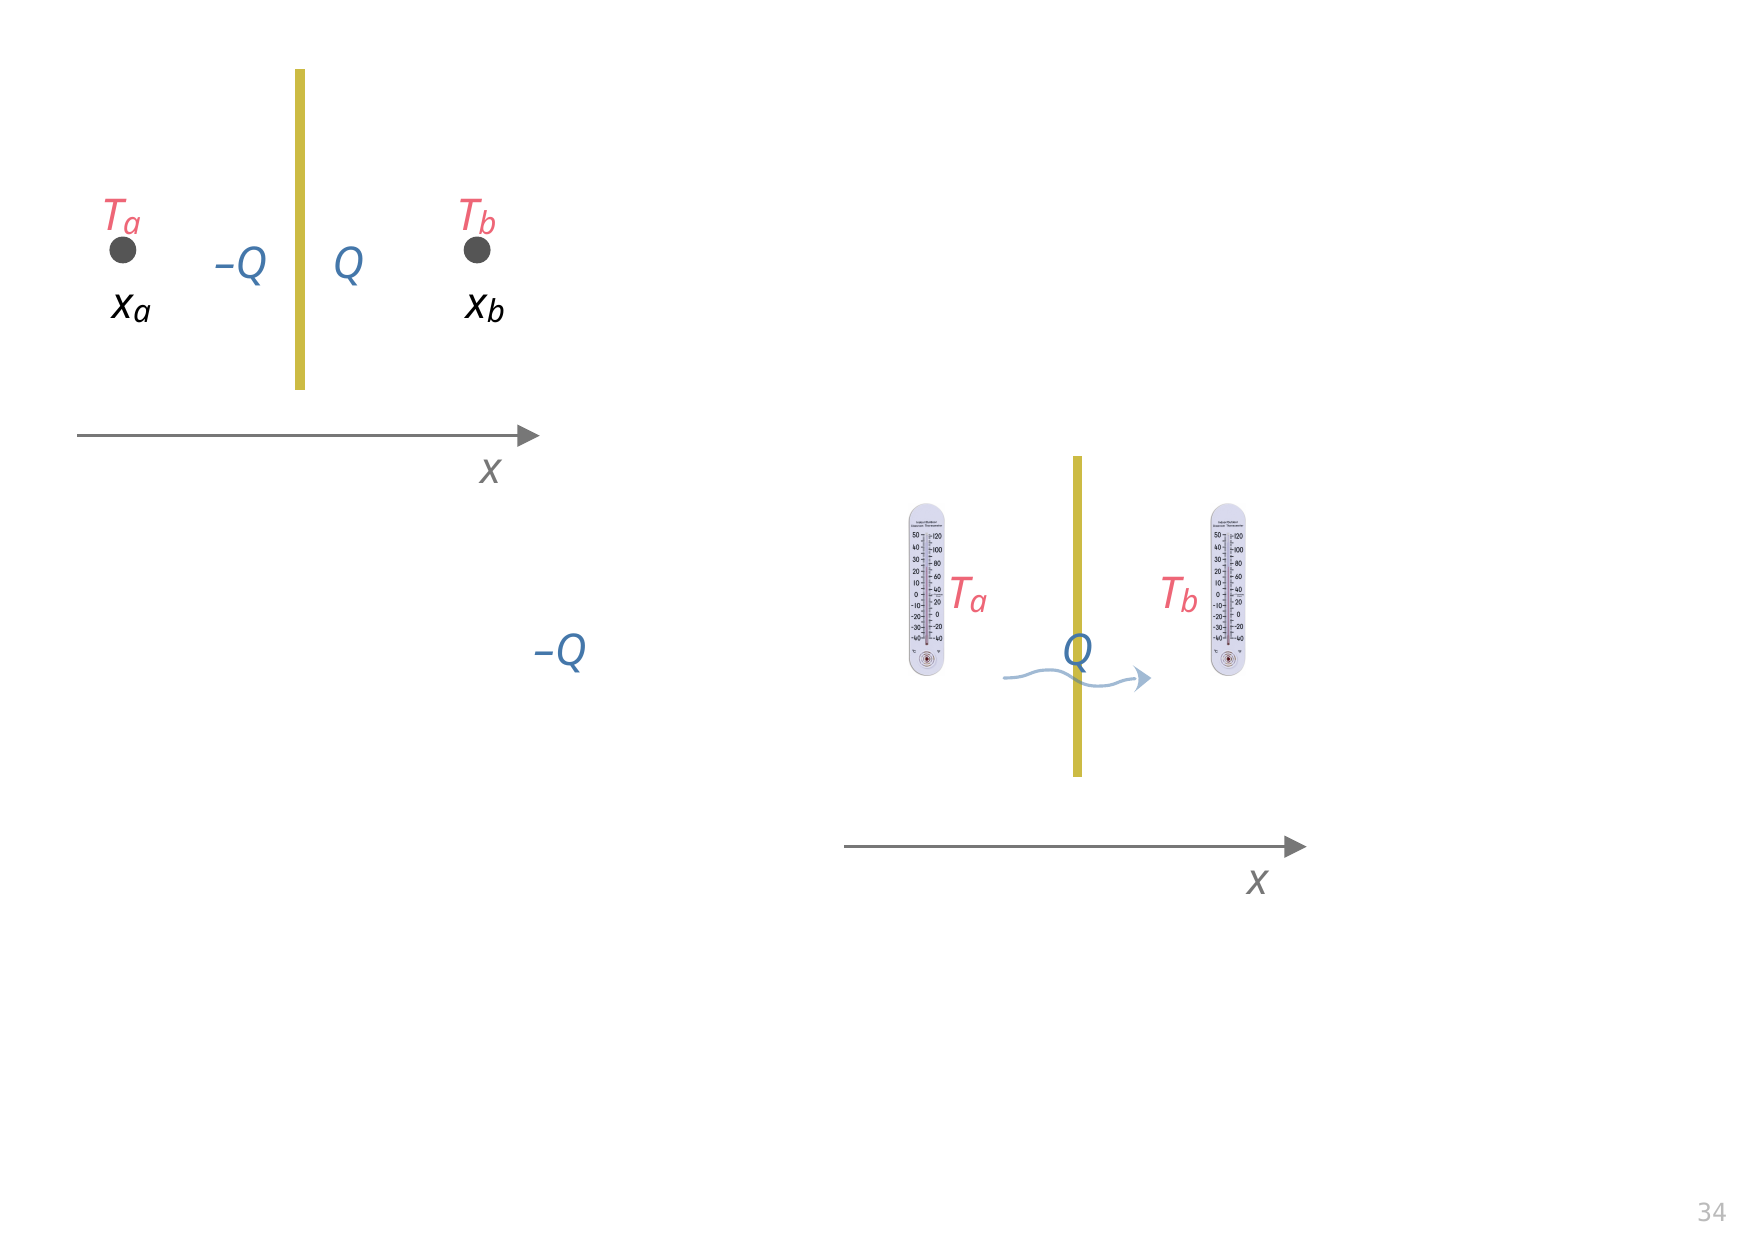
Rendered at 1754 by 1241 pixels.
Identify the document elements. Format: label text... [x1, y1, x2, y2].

text_box Q [317, 223, 382, 283]
text_box Ta [945, 543, 1004, 613]
text_box Ta [86, 164, 157, 234]
text_box xa [97, 252, 163, 322]
text_box Q [1046, 611, 1111, 670]
text_box –Q [199, 223, 286, 283]
text_box xb [450, 252, 518, 322]
text_box x [465, 429, 518, 488]
picture [908, 503, 945, 676]
text_box x [1232, 840, 1285, 899]
text_box [463, 236, 491, 252]
picture [1210, 503, 1246, 676]
text_box Tb [1143, 543, 1210, 613]
text_box Tb [441, 164, 513, 234]
text_box –Q [518, 611, 605, 670]
text_box [109, 236, 137, 252]
